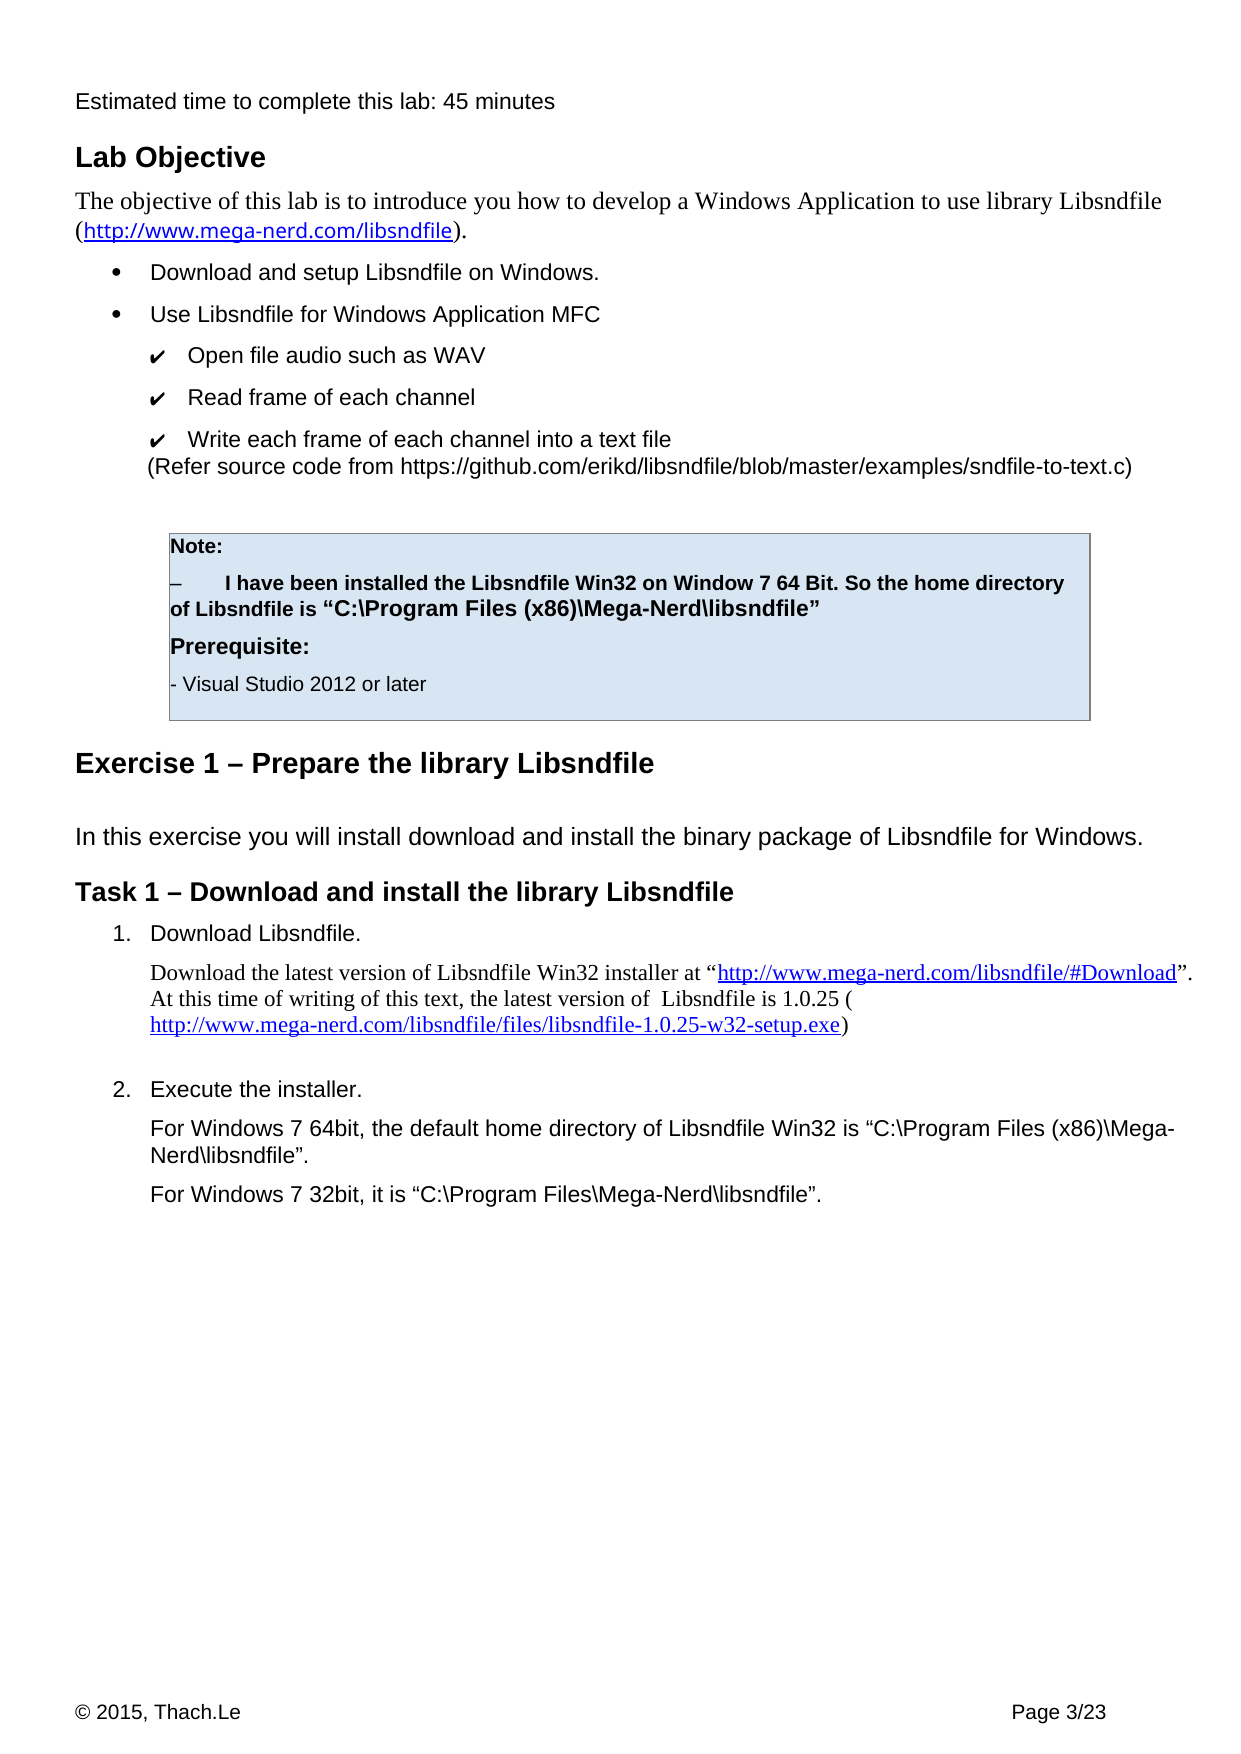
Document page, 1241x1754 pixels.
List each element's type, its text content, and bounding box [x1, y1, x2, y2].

subtitle Execute the installer. [112, 1076, 1196, 1103]
text For Windows 7 64bit, the default home directory of Libsndfile Win32 is “C:\Program Files (x86)\Mega-Nerd\libsndfile”. [150, 1115, 1196, 1168]
list Open file audio such as WAV [150, 340, 1196, 369]
subtitle Task 1 – Download and install the library Libsndfile [75, 876, 1196, 907]
text Download the latest version of Libsndfile Win32 installer at “http://www.mega-nerd.com/libsndfile/#Download”. At this time of writing of this text, the latest version of Libsndfile is 1.0.25 ( http://www.mega-nerd.com/libsndfile/files/libsndfile-1.0.25-w32-setup.exe) [150, 958, 1196, 1038]
list Download and setup Libsndfile on Windows. [112, 257, 1196, 286]
text In this exercise you will install download and install the binary package of Libsndfile for Windows. [75, 822, 1196, 851]
text For Windows 7 32bit, it is “C:\Program Files\Mega-Nerd\libsndfile”. [150, 1181, 1196, 1207]
subtitle Exercise 1 – Prepare the library Libsndfile [75, 750, 1196, 779]
text (Refer source code from https://github.com/erikd/libsndfile/blob/master/examples/sndfile-to-text.c) [147, 453, 1196, 479]
list Use Libsndfile for Windows Application MFC [112, 299, 1196, 328]
subtitle Download Libsndfile. [112, 920, 1196, 946]
list Write each frame of each channel into a text file [150, 424, 1196, 453]
list Prerequisite: [170, 632, 1089, 660]
subtitle Lab Objective [75, 144, 1196, 174]
list Read frame of each channel [150, 382, 1196, 411]
list - Visual Studio 2012 or later [170, 671, 1089, 720]
text Note: [170, 534, 1089, 558]
text The objective of this lab is to introduce you how to develop a Windows Application to use library Libsndfile (http://www.mega-nerd.com/libsndfile). [75, 186, 1196, 244]
list I have been installed the Libsndfile Win32 on Window 7 64 Bit. So the home directory of Libsndfile is “C:\Program Files (x86)\Mega-Nerd\libsndfile” [170, 569, 1089, 621]
text Estimated time to complete this lab: 45 minutes [75, 86, 1197, 115]
